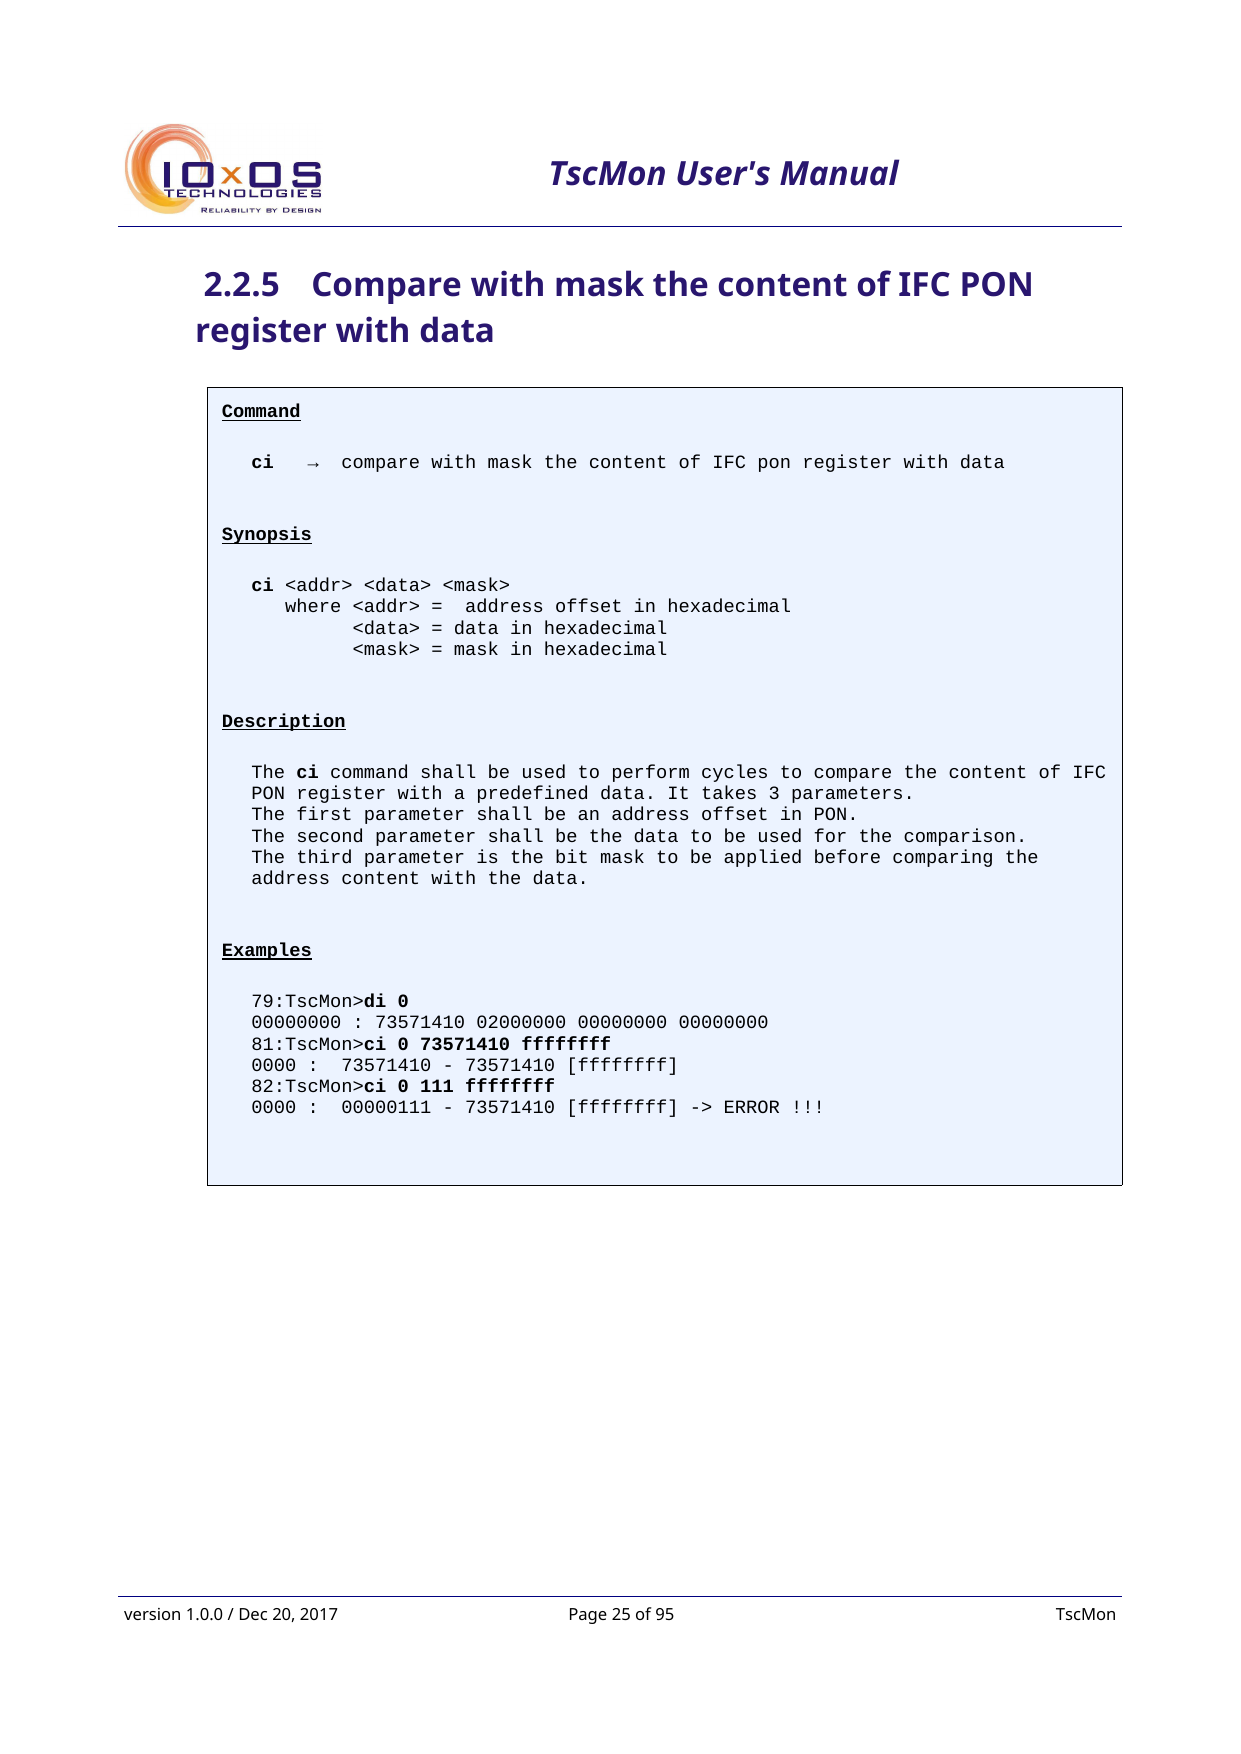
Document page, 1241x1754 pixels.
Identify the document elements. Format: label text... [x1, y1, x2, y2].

text The ci command shall be used to perform cycles to compare the content of IFC PON register with a predefined data. It takes 3 parameters. [208, 748, 1122, 805]
text ci <addr> <data> <mask> [208, 561, 1122, 597]
text <data> = data in hexadecimal [208, 618, 1122, 640]
text 0000 : 00000111 - 73571410 [ffffffff] -> ERROR !!! [208, 1098, 1122, 1134]
subtitle Examples [208, 926, 1122, 977]
subtitle Synopsis [208, 510, 1122, 561]
text The first parameter shall be an address offset in PON. [208, 805, 1122, 826]
text where <addr> = address offset in hexadecimal [208, 597, 1122, 618]
text The third parameter is the bit mask to be applied before comparing the address content with the data. [208, 848, 1122, 890]
subtitle Compare with mask the content of IFC PON register with data [195, 261, 1122, 352]
text The second parameter shall be the data to be used for the comparison. [208, 826, 1122, 848]
text Command [208, 388, 1122, 438]
text <mask> = mask in hexadecimal [208, 640, 1122, 661]
text 0000 : 73571410 - 73571410 [ffffffff] [208, 1056, 1122, 1077]
picture [123, 123, 323, 217]
text 81:TscMon>ci 0 73571410 ffffffff [208, 1034, 1122, 1056]
text 79:TscMon>di 0 [208, 977, 1122, 1013]
text 82:TscMon>ci 0 111 ffffffff [208, 1077, 1122, 1098]
text ci → compare with mask the content of IFC pon register with data [208, 438, 1122, 474]
subtitle Description [208, 697, 1122, 748]
text 00000000 : 73571410 02000000 00000000 00000000 [208, 1013, 1122, 1034]
